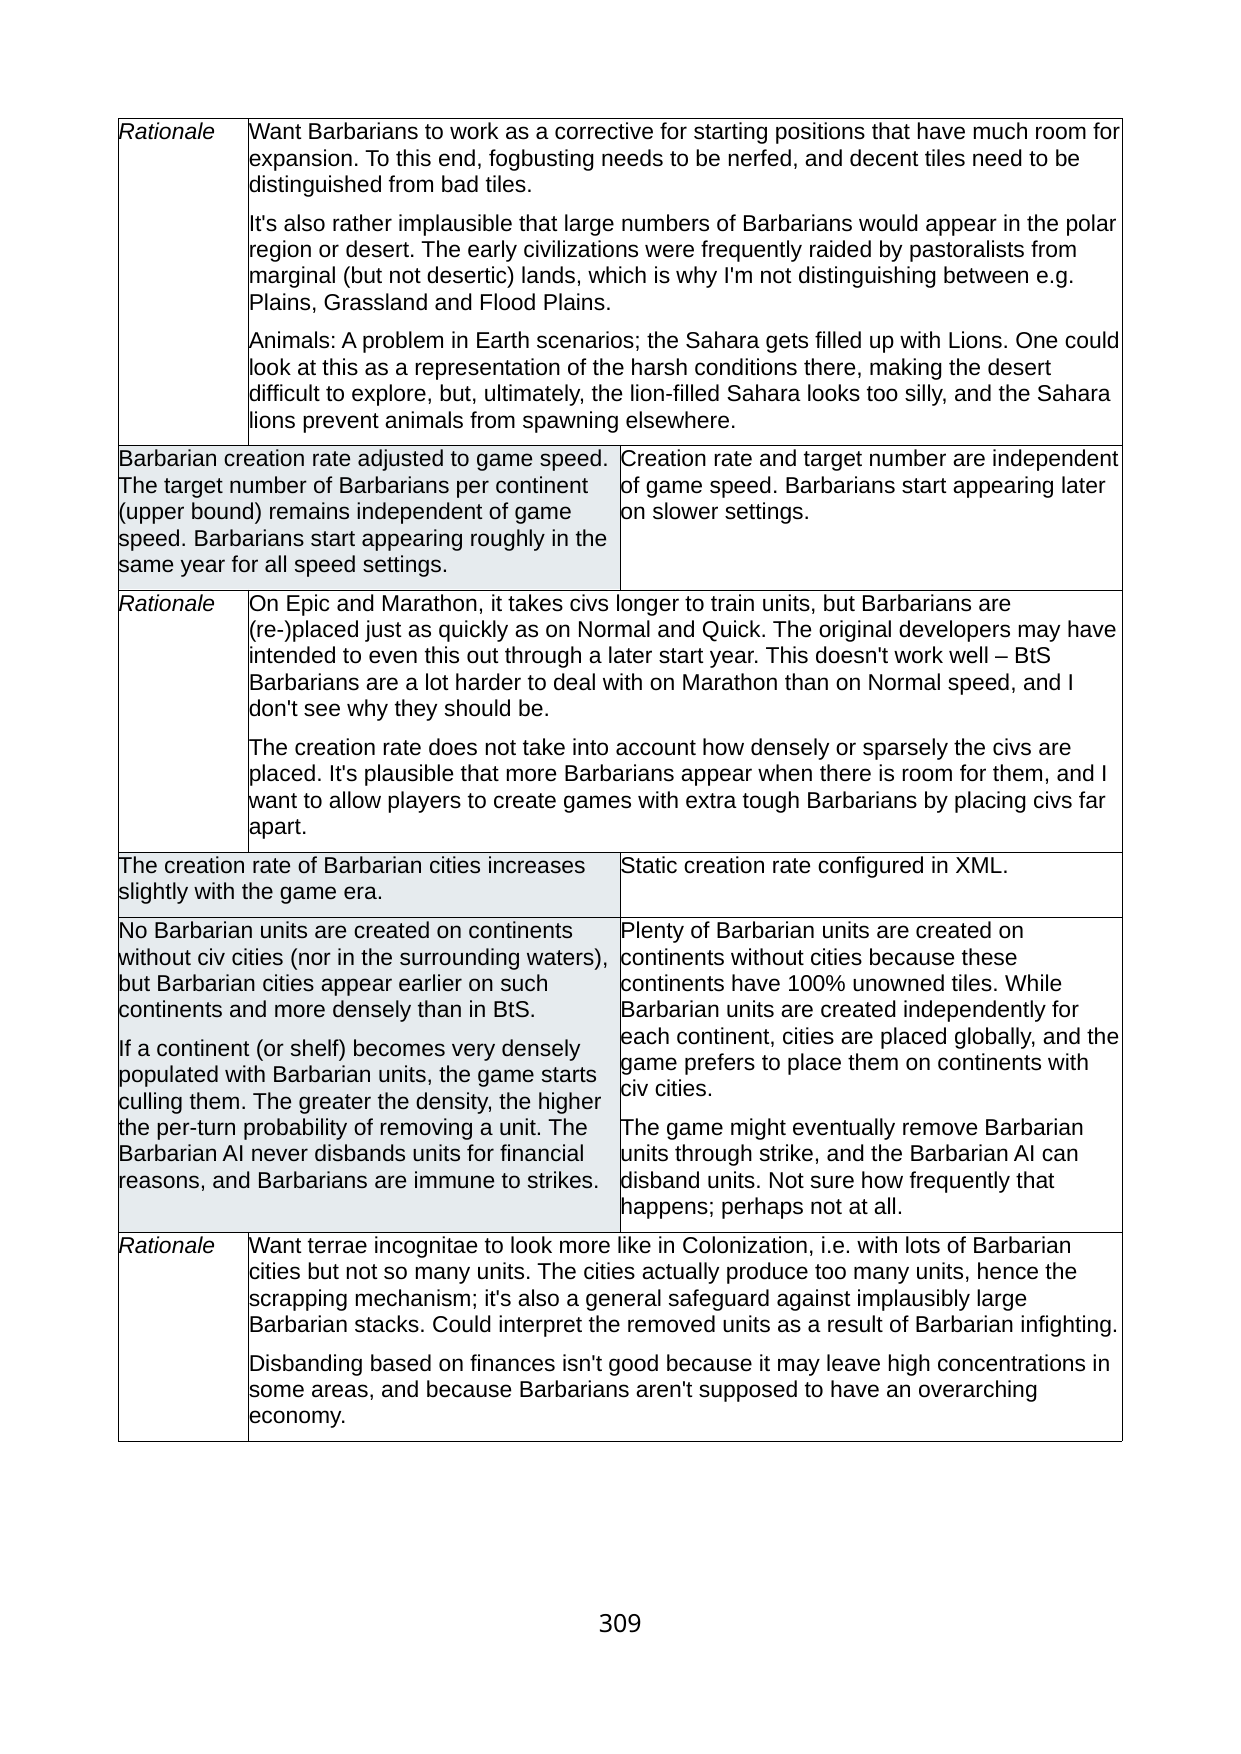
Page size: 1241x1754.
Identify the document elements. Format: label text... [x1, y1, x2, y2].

table_cell No Barbarian units are created on continents without civ cities (nor in the surrounding waters), but Barbarian cities appear earlier on such continents and more densely than in BtS. If a continent (or shelf) becomes very densely populated with Barbarian units, the game starts culling them. The greater the density, the higher the per-turn probability of removing a unit. The Barbarian AI never disbands units for financial reasons, and Barbarians are immune to strikes. [119, 918, 620, 1232]
table_cell Barbarian creation rate adjusted to game speed. The target number of Barbarians per continent (upper bound) remains independent of game speed. Barbarians start appearing roughly in the same year for all speed settings. [119, 446, 620, 589]
table_cell Creation rate and target number are independent of game speed. Barbarians start appearing later on slower settings. [621, 446, 1122, 589]
table_cell Plenty of Barbarian units are created on continents without cities because these continents have 100% unowned tiles. While Barbarian units are created independently for each continent, cities are placed globally, and the game prefers to place them on continents with civ cities. The game might eventually remove Barbarian units through strike, and the Barbarian AI can disband units. Not sure how frequently that happens; perhaps not at all. [621, 918, 1122, 1232]
table_cell Want Barbarians to work as a corrective for starting positions that have much room for expansion. To this end, fogbusting needs to be nerfed, and decent tiles need to be distinguished from bad tiles. It's also rather implausible that large numbers of Barbarians would appear in the polar region or desert. The early civilizations were frequently raided by pastoralists from marginal (but not desertic) lands, which is why I'm not distinguishing between e.g. Plains, Grassland and Flood Plains. Animals: A problem in Earth scenarios; the Sahara gets filled up with Lions. One could look at this as a representation of the harsh conditions there, making the desert difficult to explore, but, ultimately, the lion-filled Sahara looks too silly, and the Sahara lions prevent animals from spawning elsewhere. [249, 119, 1122, 445]
table_cell Rationale [119, 1233, 248, 1441]
table_cell Static creation rate configured in XML. [621, 853, 1122, 917]
table_cell On Epic and Marathon, it takes civs longer to train units, but Barbarians are (re-)placed just as quickly as on Normal and Quick. The original developers may have intended to even this out through a later start year. This doesn't work well – BtS Barbarians are a lot harder to deal with on Marathon than on Normal speed, and I don't see why they should be. The creation rate does not take into account how densely or sparsely the civs are placed. It's plausible that more Barbarians appear when there is room for them, and I want to allow players to create games with extra tough Barbarians by placing civs far apart. [249, 591, 1122, 852]
table_cell Want terrae incognitae to look more like in Colonization, i.e. with lots of Barbarian cities but not so many units. The cities actually produce too many units, hence the scrapping mechanism; it's also a general safeguard against implausibly large Barbarian stacks. Could interpret the removed units as a result of Barbarian infighting. Disbanding based on finances isn't good because it may leave high concentrations in some areas, and because Barbarians aren't supposed to have an overarching economy. [249, 1233, 1122, 1441]
table_cell Rationale [119, 119, 248, 445]
table_cell The creation rate of Barbarian cities increases slightly with the game era. [119, 853, 620, 917]
table_cell Rationale [119, 591, 248, 852]
